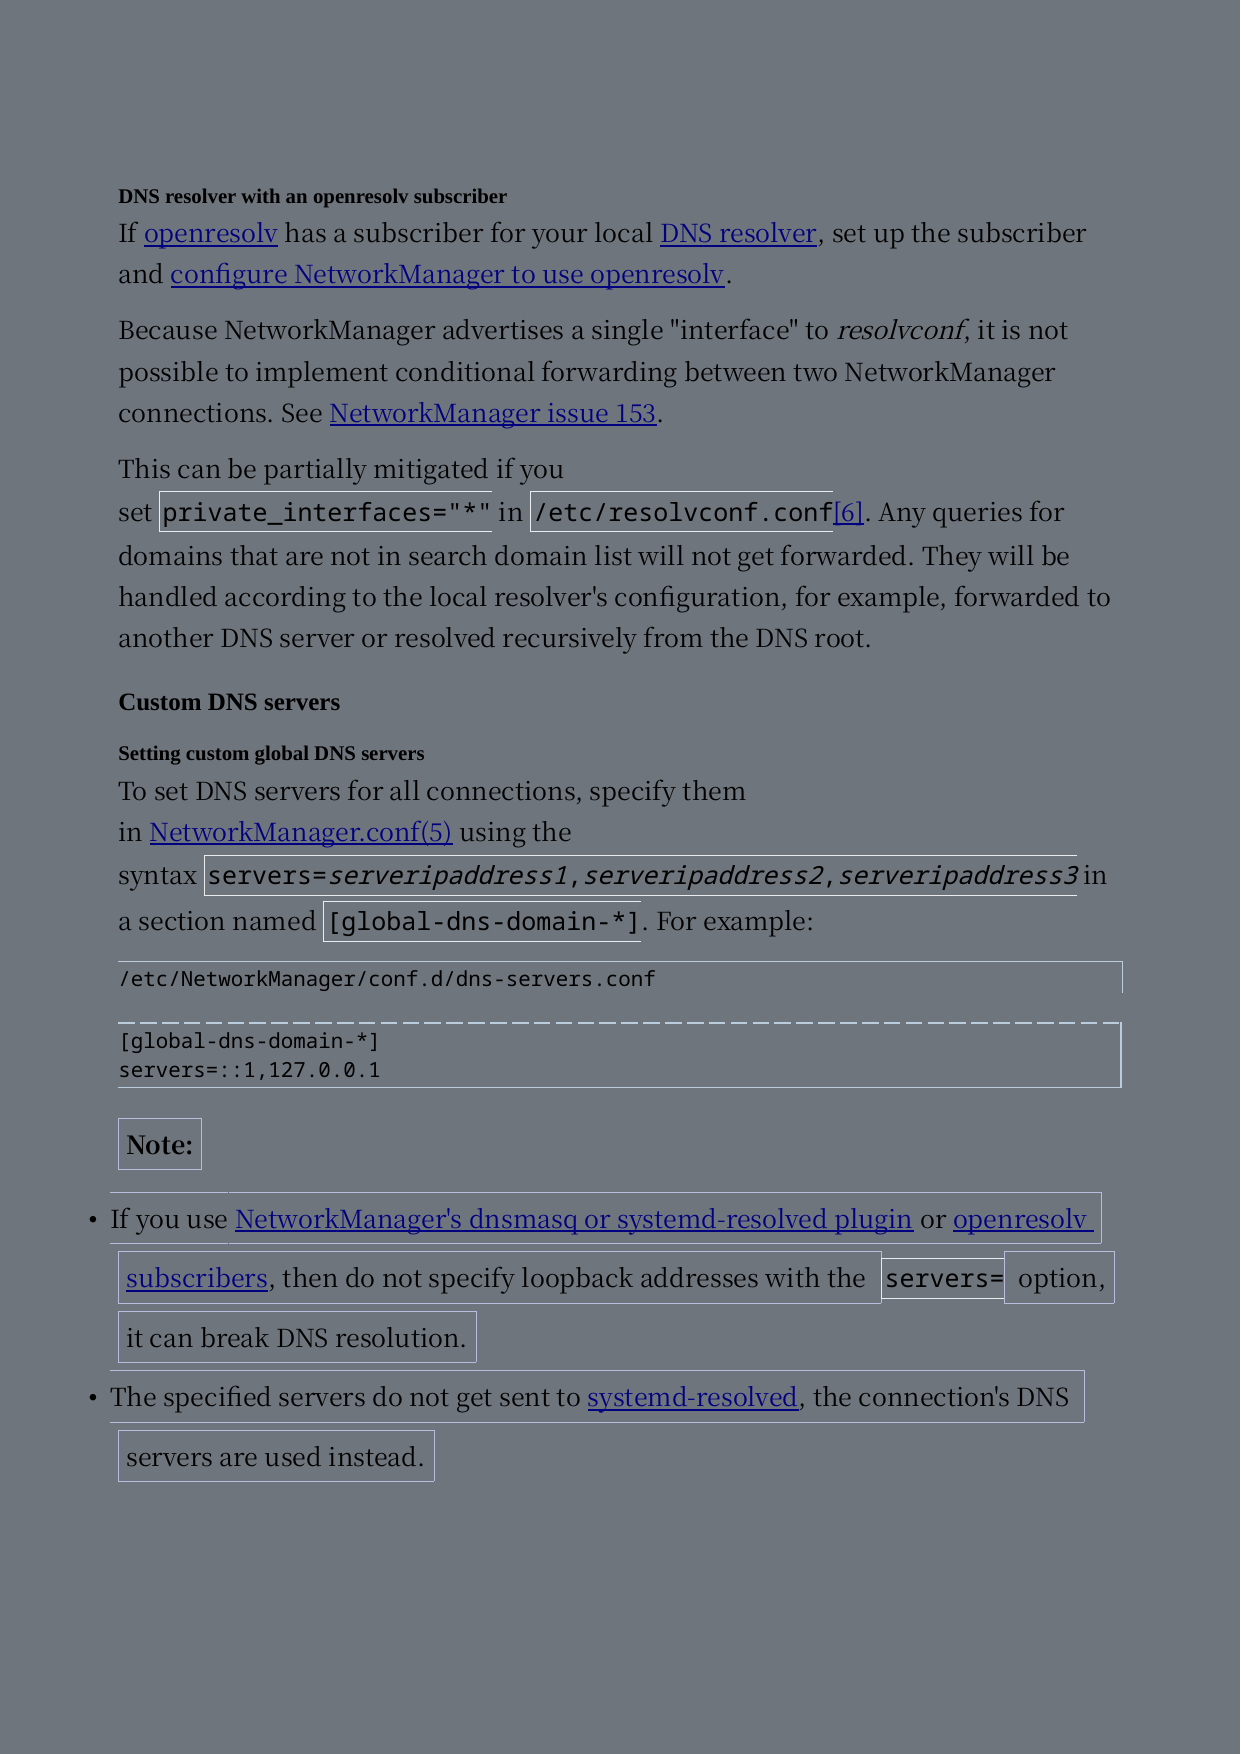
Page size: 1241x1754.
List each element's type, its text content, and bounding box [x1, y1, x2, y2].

text Note: [119, 1119, 201, 1169]
text [202, 1117, 1122, 1169]
text Because NetworkManager advertises a single "interface" to resolvconf, it is not possible to implement conditional forwarding between two NetworkManager connections. See NetworkManager issue 153. [118, 311, 1122, 429]
text /etc/NetworkManager/conf.d/dns-servers.conf [118, 962, 1122, 993]
subtitle Setting custom global DNS servers [118, 741, 1122, 765]
list The specified servers do not get sent to systemd-resolved, the connection's DNS servers are used instead. [118, 1370, 1122, 1481]
text [global-dns-domain-*] [118, 1022, 1120, 1051]
subtitle DNS resolver with an openresolv subscriber [118, 183, 1122, 208]
text If openresolv has a subscriber for your local DNS resolver, set up the subscriber and configure NetworkManager to use openresolv. [118, 214, 1122, 291]
text servers=::1,127.0.0.1 [118, 1051, 1120, 1087]
subtitle Custom DNS servers [118, 687, 1122, 716]
text To set DNS servers for all connections, specify them in NetworkManager.conf(5) using the syntax servers=serveripaddress1,serveripaddress2,serveripaddress3 in a section named [global-dns-domain-*]. For example: [118, 771, 1122, 941]
list If you use NetworkManager's dnsmasq or systemd-resolved plugin or openresolv subscribers, then do not specify loopback addresses with the servers= option, it can break DNS resolution. [118, 1192, 1122, 1362]
text This can be partially mitigated if you set private_interfaces="*" in /etc/resolvconf.conf[6]. Any queries for domains that are not in search domain list will not get forwarded. They will be handled according to the local resolver's configuration, for example, forwarded to another DNS server or resolved recursively from the DNS root. [118, 449, 1122, 655]
